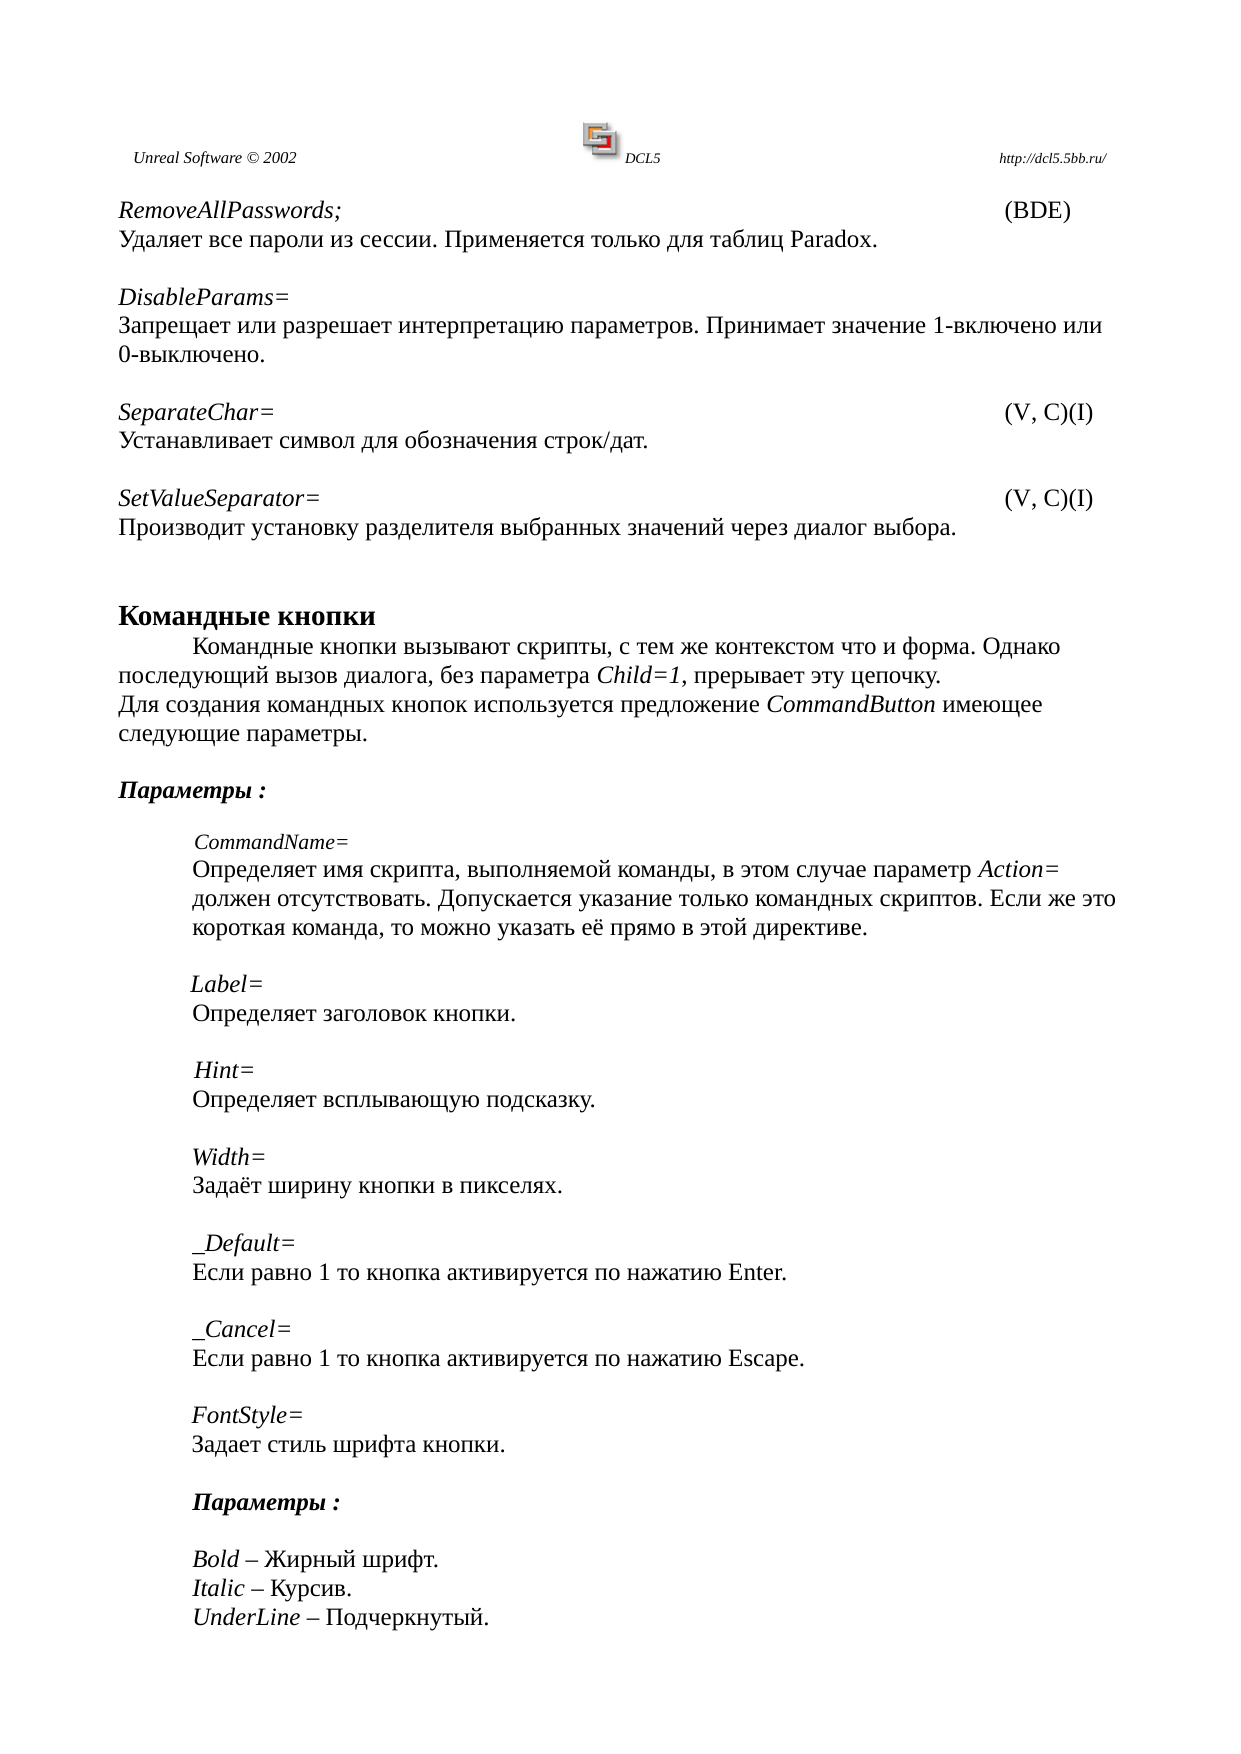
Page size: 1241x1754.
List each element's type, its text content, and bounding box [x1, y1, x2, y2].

text Задаёт ширину кнопки в пикселях. [118, 1171, 1122, 1199]
text Устанавливает символ для обозначения строк/дат. [118, 425, 1122, 454]
text _Cancel= [118, 1314, 1122, 1343]
text Если равно 1 то кнопка активируется по нажатию Escape. [118, 1343, 1122, 1372]
text Параметры : [118, 775, 1122, 804]
text SetValueSeparator= (V, C)(I) [118, 483, 1122, 512]
text Определяет имя скрипта, выполняемой команды, в этом случае параметр Action= должен отсутствовать. Допускается указание только командных скриптов. Если же это короткая команда, то можно указать её прямо в этой директиве. [118, 854, 1122, 941]
text SeparateChar= (V, C)(I) [118, 397, 1122, 425]
text Командные кнопки [118, 598, 1122, 631]
text Запрещает или разрешает интерпретацию параметров. Принимает значение 1-включено или 0-выключено. [118, 310, 1122, 368]
text Определяет всплывающую подсказку. [118, 1084, 1122, 1113]
text Удаляет все пароли из сессии. Применяется только для таблиц Paradox. [118, 224, 1122, 253]
text Определяет заголовок кнопки. [118, 998, 1122, 1027]
subtitle FontStyle= [191, 1401, 1122, 1429]
picture [579, 118, 625, 164]
subtitle Width= [191, 1142, 1122, 1171]
text Параметры : [118, 1487, 1122, 1516]
subtitle CommandName= [194, 829, 1122, 854]
text UnderLine – Подчеркнутый. [118, 1602, 1122, 1631]
subtitle DisableParams= [118, 282, 1122, 310]
text _Default= [118, 1228, 1122, 1257]
text Для создания командных кнопок используется предложение CommandButton имеющее следующие параметры. [118, 689, 1122, 746]
text Производит установку разделителя выбранных значений через диалог выбора. [118, 512, 1122, 540]
text Командные кнопки вызывают скрипты, с тем же контекстом что и форма. Однако последующий вызов диалога, без параметра Child=1, прерывает эту цепочку. [118, 631, 1122, 689]
subtitle Label= [190, 969, 1122, 998]
text Если равно 1 то кнопка активируется по нажатию Enter. [118, 1257, 1122, 1286]
subtitle Hint= [194, 1056, 1122, 1084]
text RemoveAllPasswords; (BDE) [118, 195, 1122, 224]
text Задает стиль шрифта кнопки. [191, 1429, 1122, 1458]
text Bold – Жирный шрифт. [118, 1544, 1122, 1573]
text Italic – Курсив. [118, 1573, 1122, 1602]
